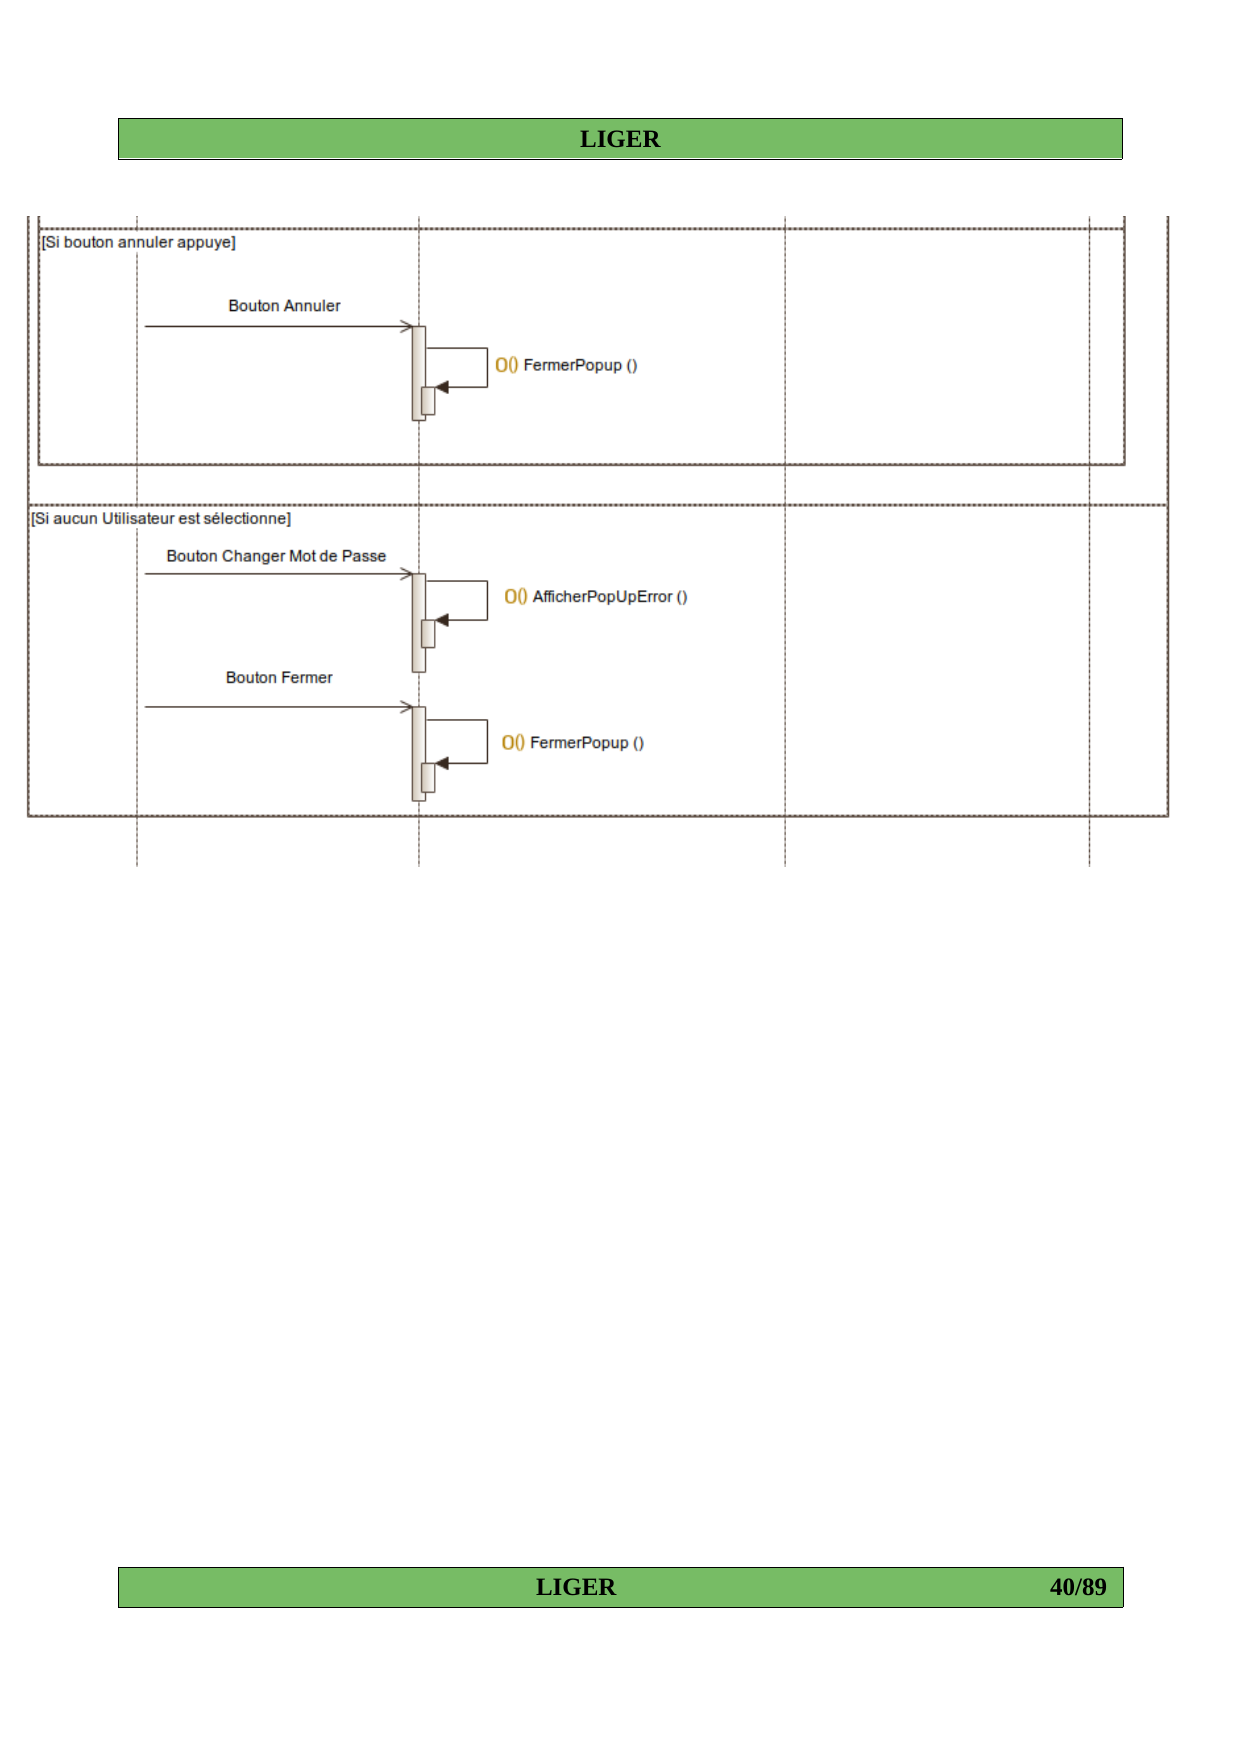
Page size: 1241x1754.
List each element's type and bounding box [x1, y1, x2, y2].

picture [14, 216, 1226, 867]
